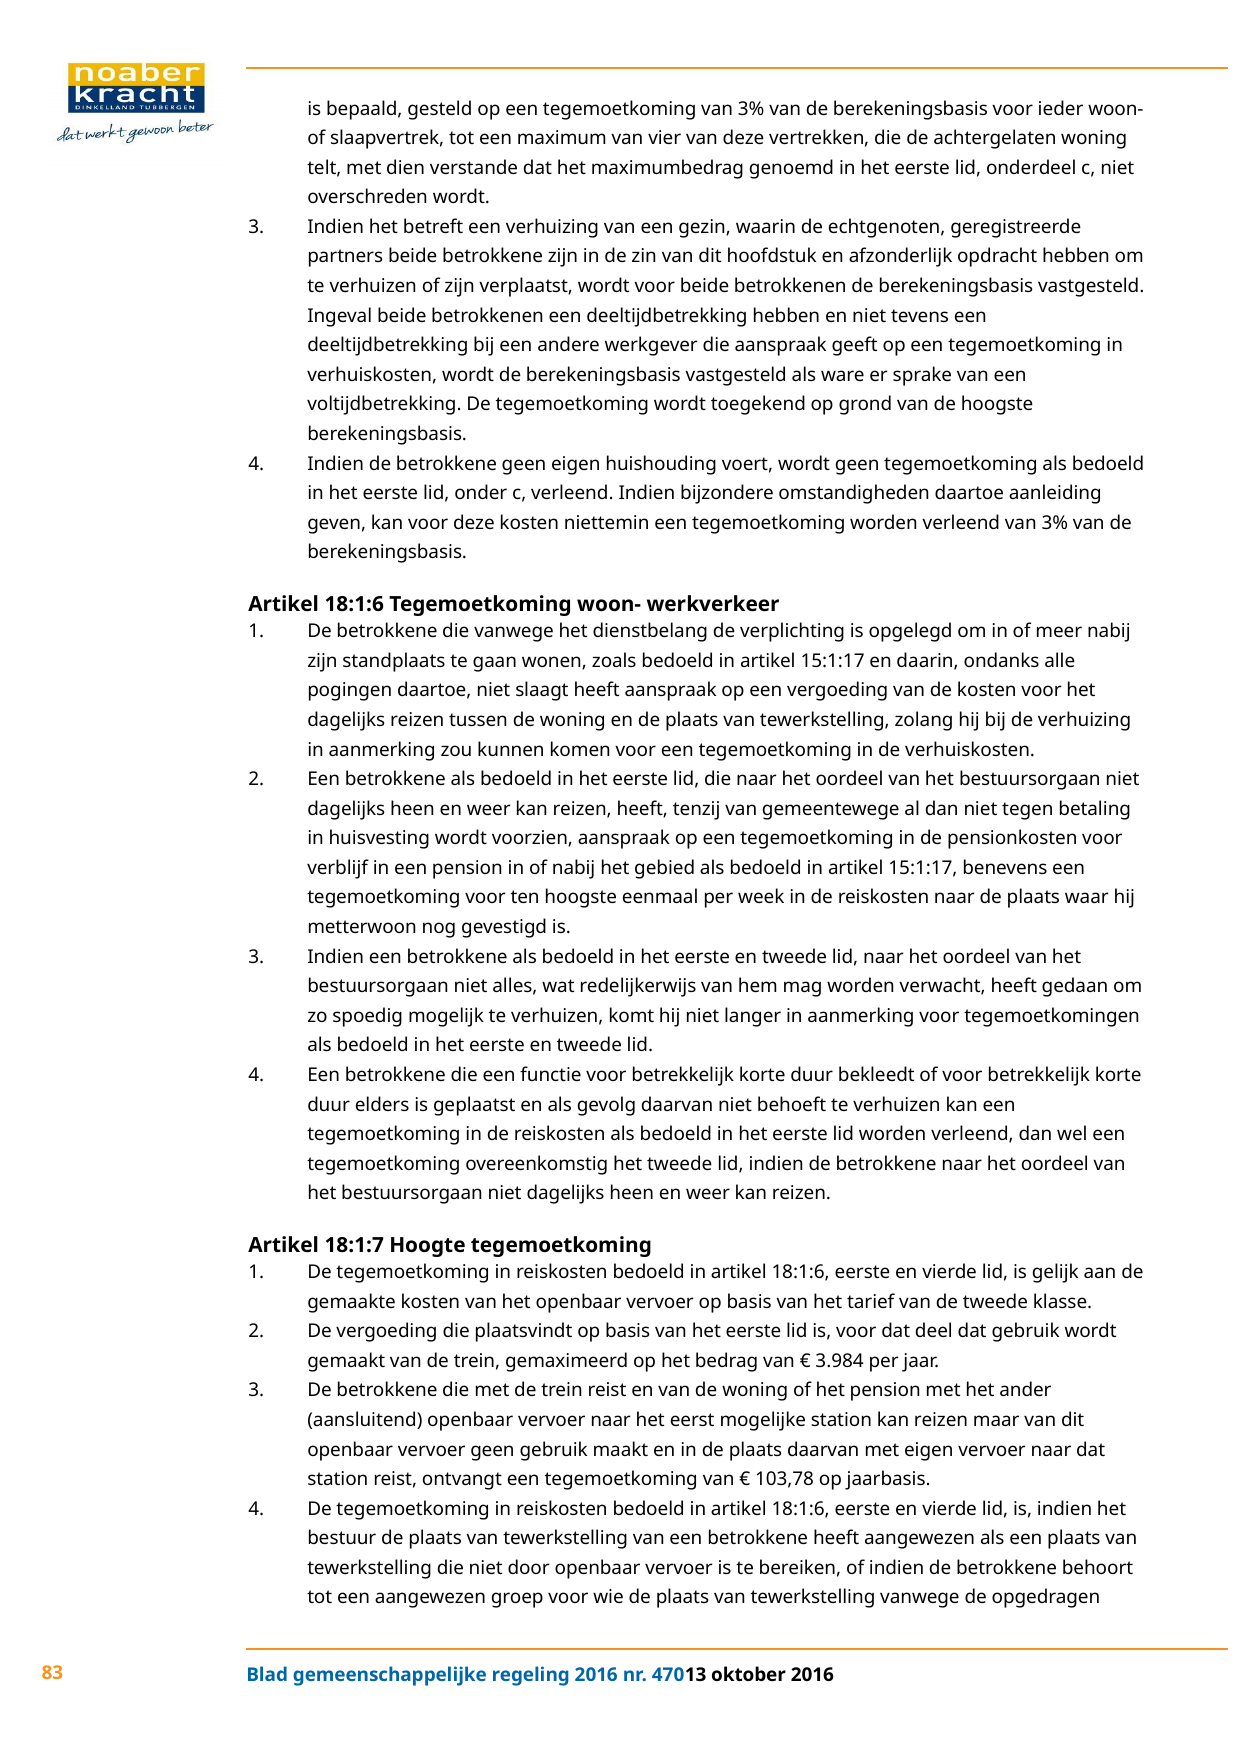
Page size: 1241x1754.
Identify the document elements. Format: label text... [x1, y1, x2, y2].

list is bepaald, gesteld op een tegemoetkoming van 3% van de berekeningsbasis voor ieder woon- of slaapvertrek, tot een maximum van vier van deze vertrekken, die de achtergelaten woning telt, met dien verstande dat het maximumbedrag genoemd in het eerste lid, onderdeel c, niet overschreden wordt. [248, 95, 1152, 209]
list De tegemoetkoming in reiskosten bedoeld in artikel 18:1:6, eerste en vierde lid, is, indien het bestuur de plaats van tewerkstelling van een betrokkene heeft aangewezen als een plaats van tewerkstelling die niet door openbaar vervoer is te bereiken, of indien de betrokkene behoort tot een aangewezen groep voor wie de plaats van tewerkstelling vanwege de opgedragen [248, 1495, 1152, 1609]
list Een betrokkene die een functie voor betrekkelijk korte duur bekleedt of voor betrekkelijk korte duur elders is geplaatst en als gevolg daarvan niet behoeft te verhuizen kan een tegemoetkoming in de reiskosten als bedoeld in het eerste lid worden verleend, dan wel een tegemoetkoming overeenkomstig het tweede lid, indien de betrokkene naar het oordeel van het bestuursorgaan niet dagelijks heen en weer kan reizen. [248, 1061, 1152, 1205]
list De vergoeding die plaatsvindt op basis van het eerste lid is, voor dat deel dat gebruik wordt gemaakt van de trein, gemaximeerd op het bedrag van € 3.984 per jaar. [248, 1317, 1152, 1373]
list De tegemoetkoming in reiskosten bedoeld in artikel 18:1:6, eerste en vierde lid, is gelijk aan de gemaakte kosten van het openbaar vervoer op basis van het tarief van de tweede klasse. [248, 1258, 1152, 1314]
list Indien een betrokkene als bedoeld in het eerste en tweede lid, naar het oordeel van het bestuursorgaan niet alles, wat redelijkerwijs van hem mag worden verwacht, heeft gedaan om zo spoedig mogelijk te verhuizen, komt hij niet langer in aanmerking voor tegemoetkomingen als bedoeld in het eerste en tweede lid. [248, 943, 1152, 1057]
list De betrokkene die vanwege het dienstbelang de verplichting is opgelegd om in of meer nabij zijn standplaats te gaan wonen, zoals bedoeld in artikel 15:1:17 en daarin, ondanks alle pogingen daartoe, niet slaagt heeft aanspraak op een vergoeding van de kosten voor het dagelijks reizen tussen de woning en de plaats van tewerkstelling, zolang hij bij de verhuizing in aanmerking zou kunnen komen voor een tegemoetkoming in de verhuiskosten. [248, 617, 1152, 761]
list Een betrokkene als bedoeld in het eerste lid, die naar het oordeel van het bestuursorgaan niet dagelijks heen en weer kan reizen, heeft, tenzij van gemeentewege al dan niet tegen betaling in huisvesting wordt voorzien, aanspraak op een tegemoetkoming in de pensionkosten voor verblijf in een pension in of nabij het gebied als bedoeld in artikel 15:1:17, benevens een tegemoetkoming voor ten hoogste eenmaal per week in de reiskosten naar de plaats waar hij metterwoon nog gevestigd is. [248, 765, 1152, 939]
picture [41, 47, 231, 172]
list Indien het betreft een verhuizing van een gezin, waarin de echtgenoten, geregistreerde partners beide betrokkene zijn in de zin van dit hoofdstuk en afzonderlijk opdracht hebben om te verhuizen of zijn verplaatst, wordt voor beide betrokkenen de berekeningsbasis vastgesteld. Ingeval beide betrokkenen een deeltijdbetrekking hebben en niet tevens een deeltijdbetrekking bij een andere werkgever die aanspraak geeft op een tegemoetkoming in verhuiskosten, wordt de berekeningsbasis vastgesteld als ware er sprake van een voltijdbetrekking. De tegemoetkoming wordt toegekend op grond van de hoogste berekeningsbasis. [248, 213, 1152, 446]
list Indien de betrokkene geen eigen huishouding voert, wordt geen tegemoetkoming als bedoeld in het eerste lid, onder c, verleend. Indien bijzondere omstandigheden daartoe aanleiding geven, kan voor deze kosten niettemin een tegemoetkoming worden verleend van 3% van de berekeningsbasis. [248, 450, 1152, 564]
list De betrokkene die met de trein reist en van de woning of het pension met het ander (aansluitend) openbaar vervoer naar het eerst mogelijke station kan reizen maar van dit openbaar vervoer geen gebruik maakt en in de plaats daarvan met eigen vervoer naar dat station reist, ontvangt een tegemoetkoming van € 103,78 op jaarbasis. [248, 1377, 1152, 1491]
text Artikel 18:1:6 Tegemoetkoming woon- werkverkeer [248, 589, 1152, 617]
text Artikel 18:1:7 Hoogte tegemoetkoming [248, 1230, 1152, 1258]
